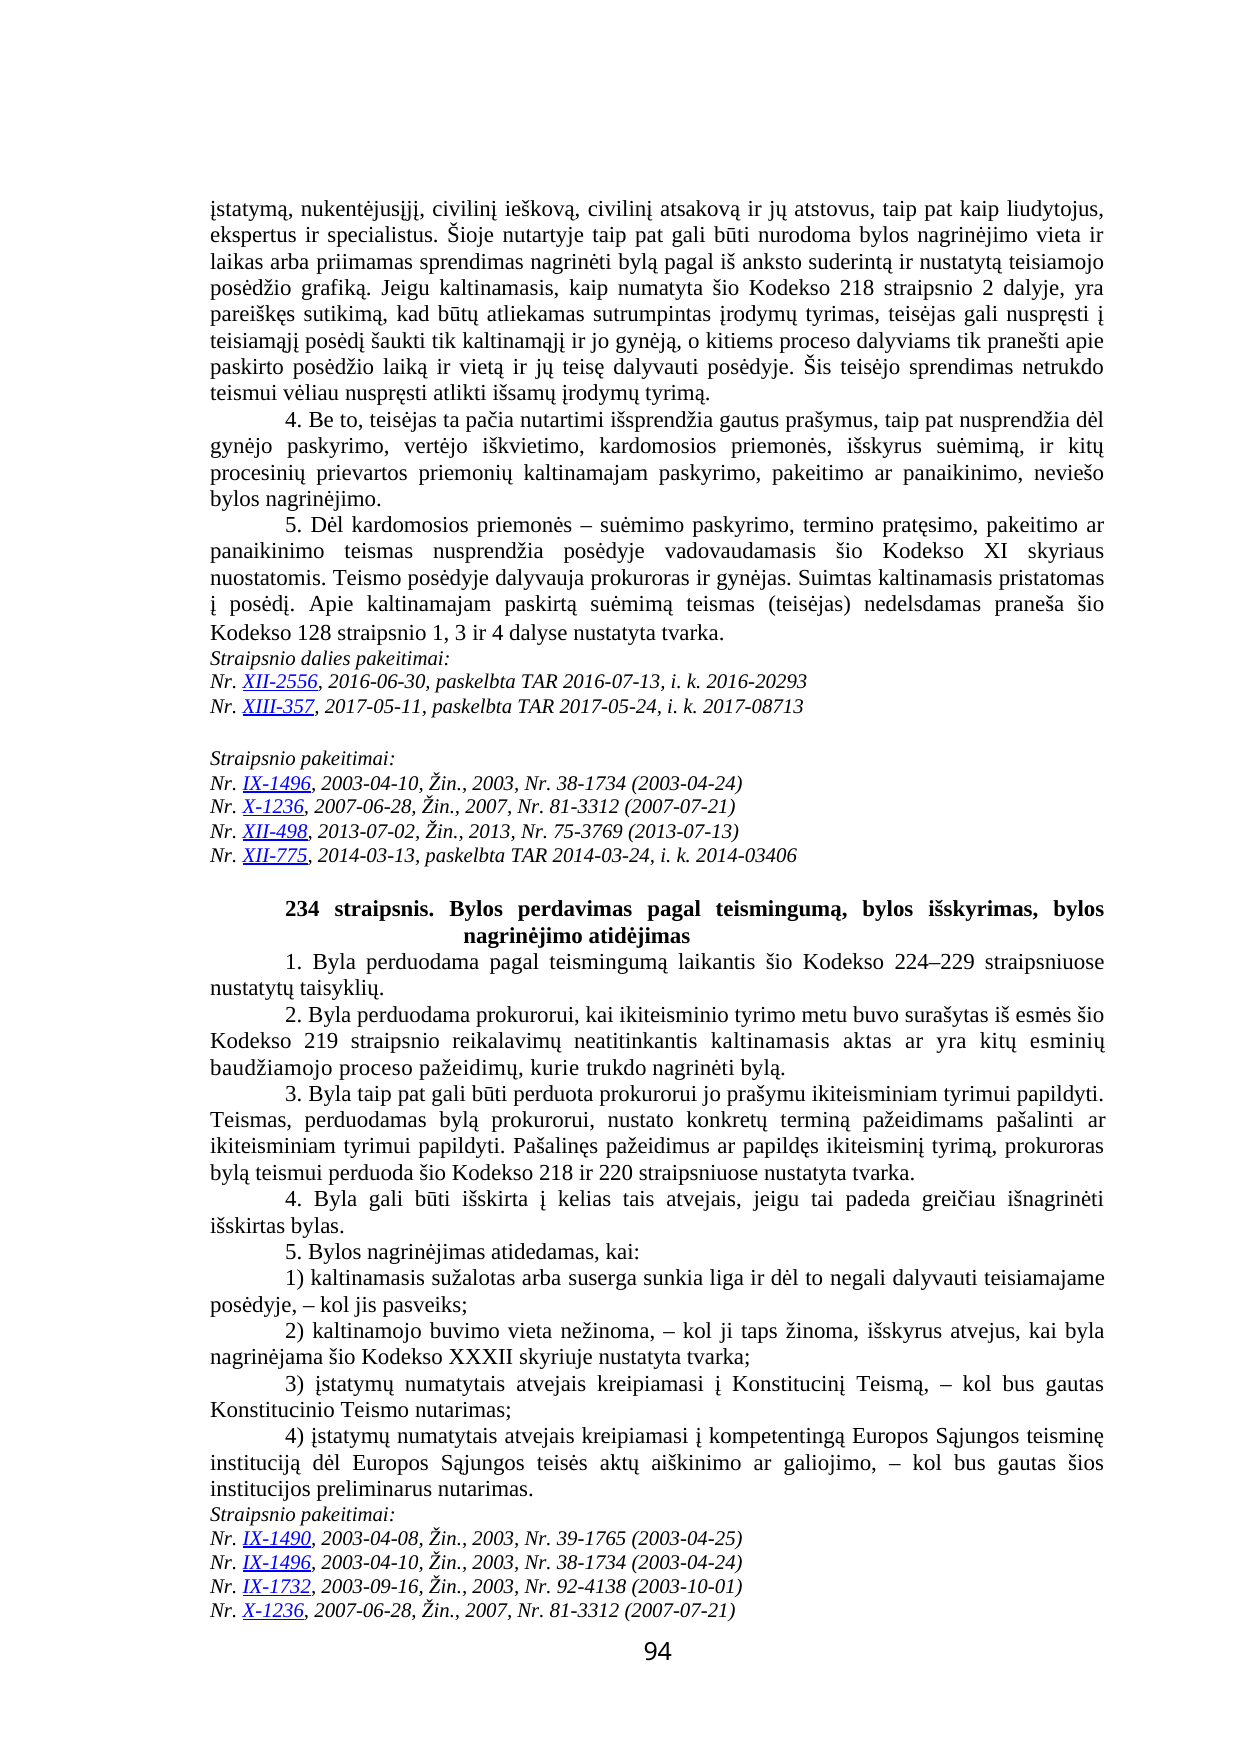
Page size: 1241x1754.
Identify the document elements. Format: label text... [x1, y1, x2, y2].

text 4. Be to, teisėjas ta pačia nutartimi išsprendžia gautus prašymus, taip pat nusprendžia dėl gynėjo paskyrimo, vertėjo iškvietimo, kardomosios priemonės, išskyrus suėmimą, ir kitų procesinių prievartos priemonių kaltinamajam paskyrimo, pakeitimo ar panaikinimo, neviešo bylos nagrinėjimo. [210, 406, 1106, 511]
text 5. Bylos nagrinėjimas atidedamas, kai: [210, 1238, 1106, 1264]
text Nr. IX-1496, 2003-04-10, Žin., 2003, Nr. 38-1734 (2003-04-24) [210, 1550, 1106, 1574]
text Nr. XII-498, 2013-07-02, Žin., 2013, Nr. 75-3769 (2013-07-13) [210, 818, 1106, 843]
text 3) įstatymų numatytais atvejais kreipiamasi į Konstitucinį Teismą, – kol bus gautas Konstitucinio Teismo nutarimas; [210, 1370, 1106, 1422]
text Straipsnio pakeitimai: [210, 1502, 1106, 1526]
text 2. Byla perduodama prokurorui, kai ikiteisminio tyrimo metu buvo surašytas iš esmės šio Kodekso 219 straipsnio reikalavimų neatitinkantis kaltinamasis aktas ar yra kitų esminių baudžiamojo proceso pažeidimų, kurie trukdo nagrinėti bylą. [210, 1001, 1106, 1080]
text 2) kaltinamojo buvimo vieta nežinoma, – kol ji taps žinoma, išskyrus atvejus, kai byla nagrinėjama šio Kodekso XXXII skyriuje nustatyta tvarka; [210, 1317, 1106, 1370]
text Straipsnio dalies pakeitimai: [210, 645, 1106, 669]
text Nr. XIII-357, 2017-05-11, paskelbta TAR 2017-05-24, i. k. 2017-08713 [210, 693, 1106, 718]
text 4) įstatymų numatytais atvejais kreipiamasi į kompetentingą Europos Sąjungos teisminę instituciją dėl Europos Sąjungos teisės aktų aiškinimo ar galiojimo, – kol bus gautas šios institucijos preliminarus nutarimas. [210, 1422, 1106, 1502]
text Nr. X-1236, 2007-06-28, Žin., 2007, Nr. 81-3312 (2007-07-21) [210, 794, 1106, 818]
text Nr. IX-1496, 2003-04-10, Žin., 2003, Nr. 38-1734 (2003-04-24) [210, 770, 1106, 794]
text 1) kaltinamasis sužalotas arba suserga sunkia liga ir dėl to negali dalyvauti teisiamajame posėdyje, – kol jis pasveiks; [210, 1264, 1106, 1317]
text įstatymą, nukentėjusįjį, civilinį ieškovą, civilinį atsakovą ir jų atstovus, taip pat kaip liudytojus, ekspertus ir specialistus. Šioje nutartyje taip pat gali būti nurodoma bylos nagrinėjimo vieta ir laikas arba priimamas sprendimas nagrinėti bylą pagal iš anksto suderintą ir nustatytą teisiamojo posėdžio grafiką. Jeigu kaltinamasis, kaip numatyta šio Kodekso 218 straipsnio 2 dalyje, yra pareiškęs sutikimą, kad būtų atliekamas sutrumpintas įrodymų tyrimas, teisėjas gali nuspręsti į teisiamąjį posėdį šaukti tik kaltinamąjį ir jo gynėją, o kitiems proceso dalyviams tik pranešti apie paskirto posėdžio laiką ir vietą ir jų teisę dalyvauti posėdyje. Šis teisėjo sprendimas netrukdo teismui vėliau nuspręsti atlikti išsamų įrodymų tyrimą. [210, 195, 1106, 406]
text Nr. X-1236, 2007-06-28, Žin., 2007, Nr. 81-3312 (2007-07-21) [210, 1598, 1106, 1622]
text 234 straipsnis. Bylos perdavimas pagal teismingumą, bylos išskyrimas, bylos nagrinėjimo atidėjimas [285, 895, 1106, 948]
text 4. Byla gali būti išskirta į kelias tais atvejais, jeigu tai padeda greičiau išnagrinėti išskirtas bylas. [210, 1185, 1106, 1238]
text Nr. XII-2556, 2016-06-30, paskelbta TAR 2016-07-13, i. k. 2016-20293 [210, 669, 1106, 693]
text Nr. IX-1732, 2003-09-16, Žin., 2003, Nr. 92-4138 (2003-10-01) [210, 1574, 1106, 1598]
text 1. Byla perduodama pagal teismingumą laikantis šio Kodekso 224–229 straipsniuose nustatytų taisyklių. [210, 948, 1106, 1001]
text Nr. IX-1490, 2003-04-08, Žin., 2003, Nr. 39-1765 (2003-04-25) [210, 1526, 1106, 1550]
text Straipsnio pakeitimai: [210, 746, 1106, 770]
text 5. Dėl kardomosios priemonės – suėmimo paskyrimo, termino pratęsimo, pakeitimo ar panaikinimo teismas nusprendžia posėdyje vadovaudamasis šio Kodekso XI skyriaus nuostatomis. Teismo posėdyje dalyvauja prokuroras ir gynėjas. Suimtas kaltinamasis pristatomas į posėdį. Apie kaltinamajam paskirtą suėmimą teismas (teisėjas) nedelsdamas praneša šio Kodekso 128 straipsnio 1, 3 ir 4 dalyse nustatyta tvarka. [210, 511, 1106, 645]
text 3. Byla taip pat gali būti perduota prokurorui jo prašymu ikiteisminiam tyrimui papildyti. Teismas, perduodamas bylą prokurorui, nustato konkretų terminą pažeidimams pašalinti ar ikiteisminiam tyrimui papildyti. Pašalinęs pažeidimus ar papildęs ikiteisminį tyrimą, prokuroras bylą teismui perduoda šio Kodekso 218 ir 220 straipsniuose nustatyta tvarka. [210, 1080, 1106, 1185]
text Nr. XII-775, 2014-03-13, paskelbta TAR 2014-03-24, i. k. 2014-03406 [210, 843, 1106, 867]
